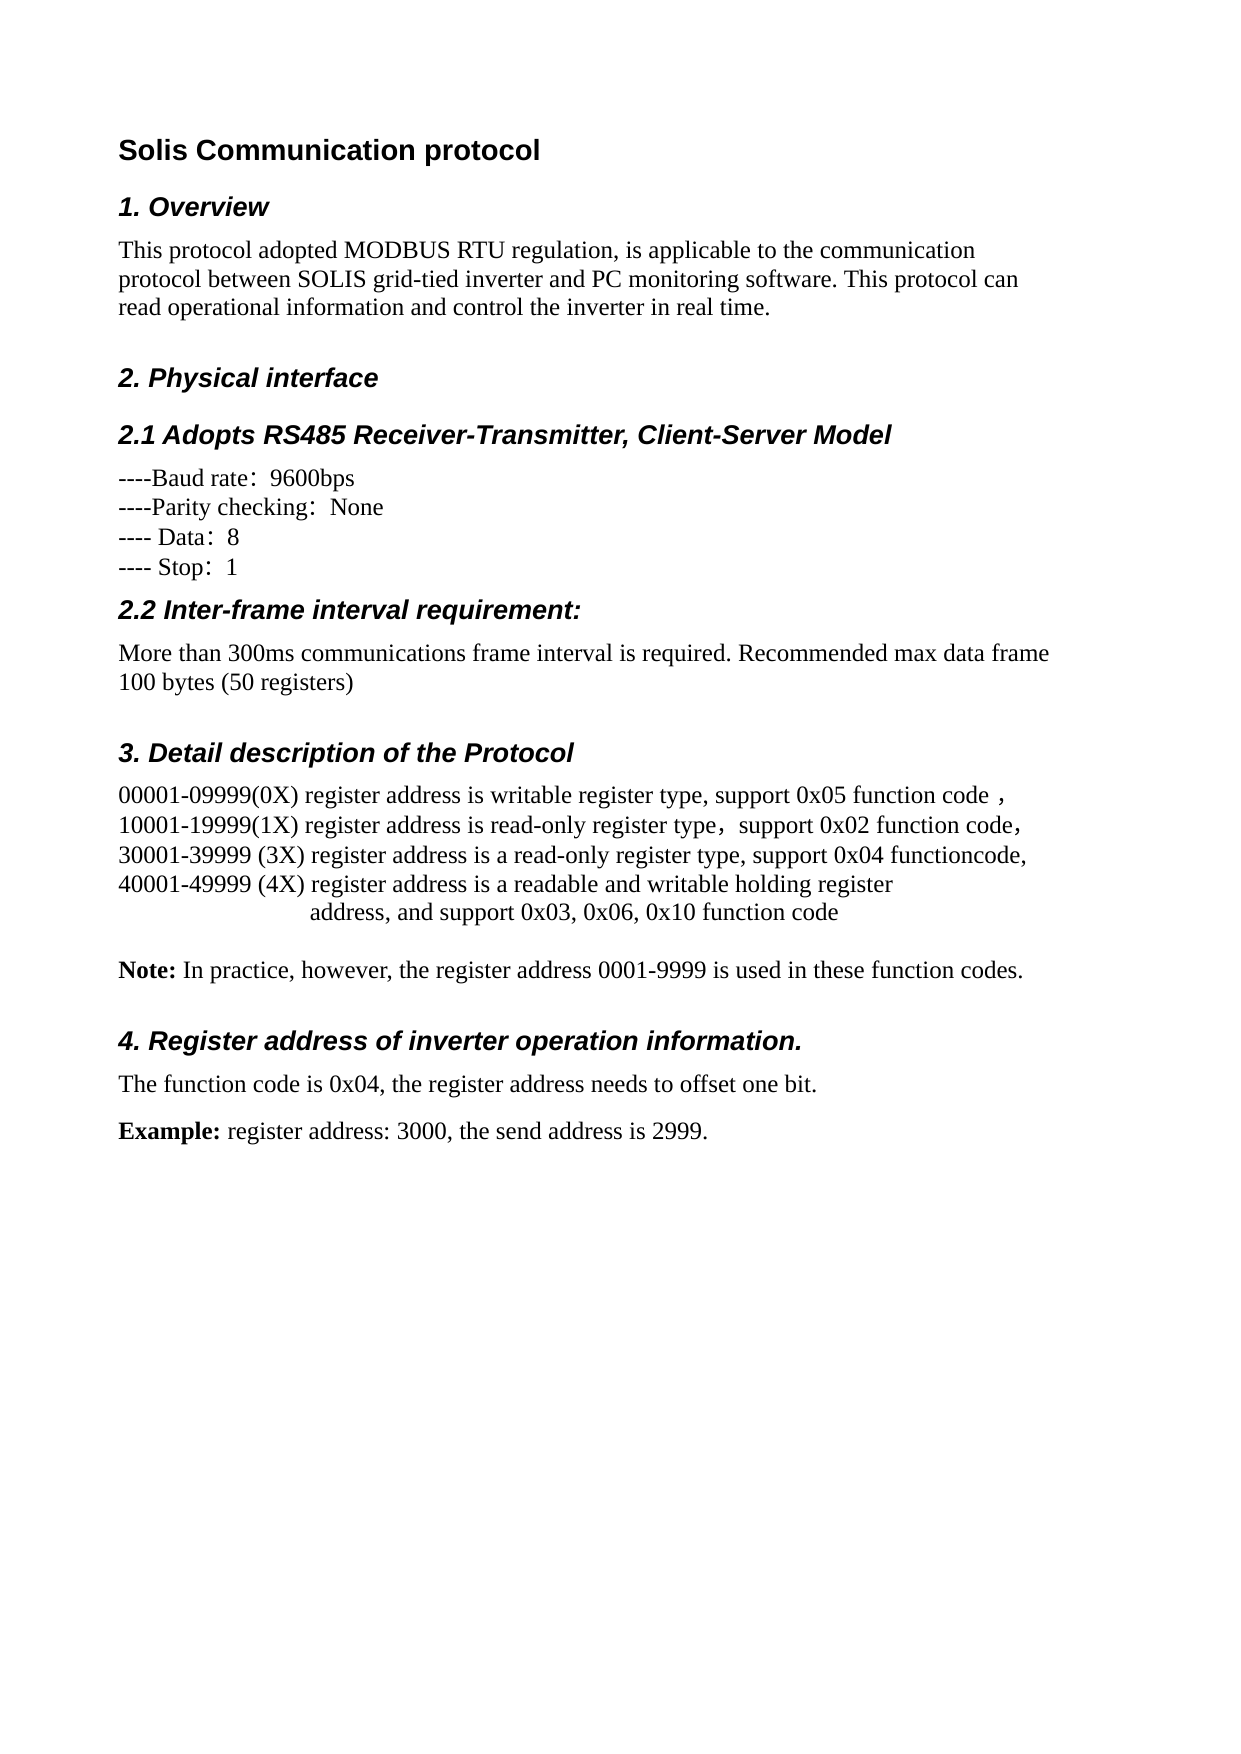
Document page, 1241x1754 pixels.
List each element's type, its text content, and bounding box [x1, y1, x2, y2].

subtitle 2.1 Adopts RS485 Receiver-Transmitter, Client-Server Model [118, 419, 1169, 450]
text ----Baud rate：9600bps [118, 462, 1169, 492]
text 00001-09999(0X) register address is writable register type, support 0x05 function code ， [118, 780, 1169, 810]
subtitle 4. Register address of inverter operation information. [118, 1025, 1169, 1056]
text 10001-19999(1X) register address is read-only register type，support 0x02 function code， [118, 810, 1169, 840]
text 30001-39999 (3X) register address is a read-only register type, support 0x04 functioncode, [118, 840, 1169, 869]
text ----Parity checking：None [118, 492, 1169, 522]
subtitle 3. Detail description of the Protocol [118, 737, 1169, 768]
subtitle Solis Communication protocol [118, 133, 1169, 166]
text The function code is 0x04, the register address needs to offset one bit. [118, 1069, 1169, 1097]
text This protocol adopted MODBUS RTU regulation, is applicable to the communication [118, 235, 1169, 264]
subtitle 2.2 Inter-frame interval requirement: [118, 594, 1169, 625]
text address, and support 0x03, 0x06, 0x10 function code [118, 897, 1169, 926]
text Note: In practice, however, the register address 0001-9999 is used in these function codes. [118, 955, 1169, 984]
text Example: register address: 3000, the send address is 2999. [118, 1116, 1169, 1145]
text ---- Data：8 [118, 522, 1169, 552]
text More than 300ms communications frame interval is required. Recommended max data frame [118, 638, 1169, 667]
text protocol between SOLIS grid-tied inverter and PC monitoring software. This protocol can [118, 264, 1169, 292]
subtitle 1. Overview [118, 191, 1169, 222]
subtitle 2. Physical interface [118, 362, 1169, 394]
text read operational information and control the inverter in real time. [118, 292, 1169, 321]
text 40001-49999 (4X) register address is a readable and writable holding register [118, 869, 1169, 897]
text 100 bytes (50 registers) [118, 667, 1169, 695]
text ---- Stop：1 [118, 552, 1169, 582]
